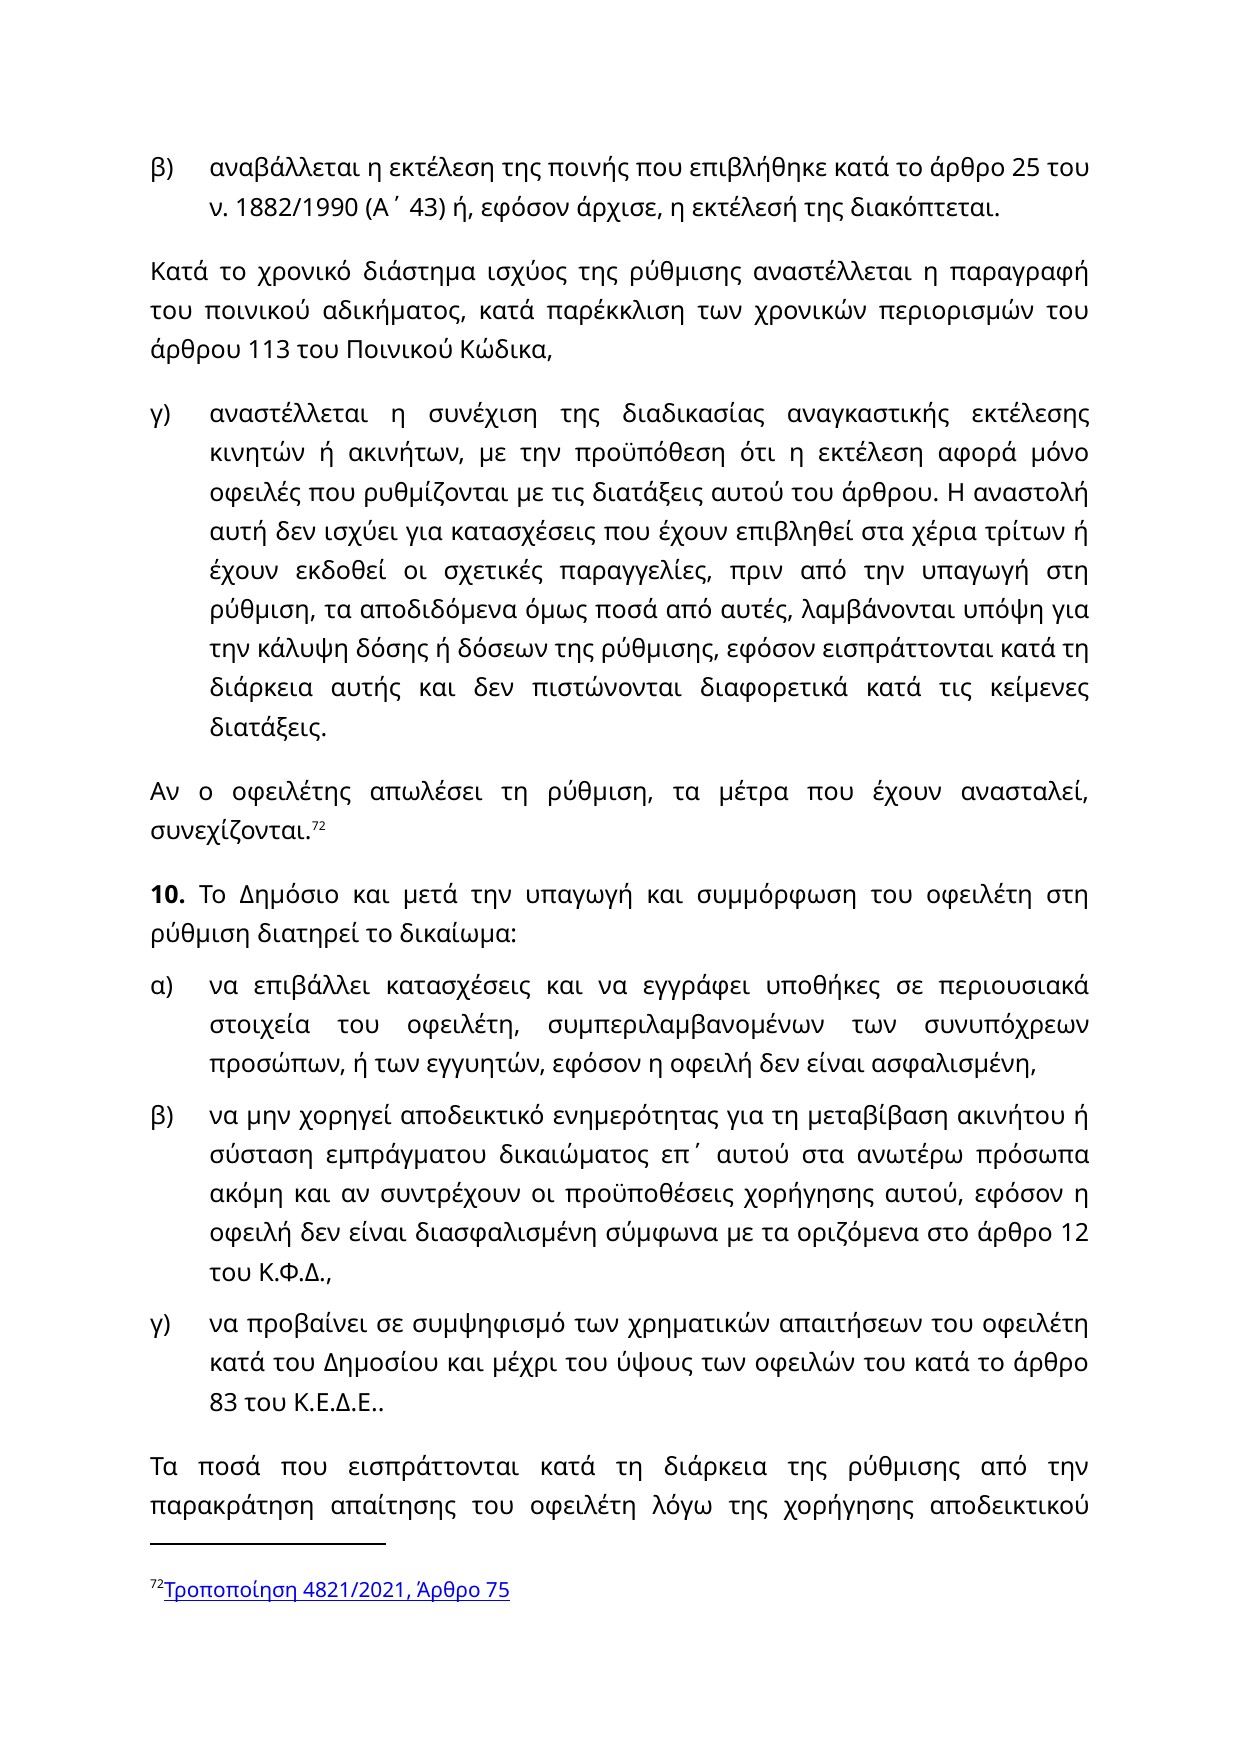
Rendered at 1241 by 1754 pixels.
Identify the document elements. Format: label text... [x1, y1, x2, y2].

text Αν ο οφειλέτης απωλέσει τη ρύθμιση, τα μέτρα που έχουν ανασταλεί, συνεχίζονται. [150, 773, 1090, 847]
text Τροποποίηση 4821/2021, Άρθρο 75 [150, 1576, 1090, 1604]
text Τα ποσά που εισπράττονται κατά τη διάρκεια της ρύθμισης από την παρακράτηση απαίτησης του οφειλέτη λόγω της χορήγησης αποδεικτικού [150, 1448, 1090, 1522]
list β) αναβάλλεται η εκτέλεση της ποινής που επιβλήθηκε κατά το άρθρο 25 του ν. 1882/1990 (Α΄ 43) ή, εφόσον άρχισε, η εκτέλεσή της διακόπτεται. [150, 150, 1090, 223]
list γ) αναστέλλεται η συνέχιση της διαδικασίας αναγκαστικής εκτέλεσης κινητών ή ακινήτων, με την προϋπόθεση ότι η εκτέλεση αφορά μόνο οφειλές που ρυθμίζονται με τις διατάξεις αυτού του άρθρου. Η αναστολή αυτή δεν ισχύει για κατασχέσεις που έχουν επιβληθεί στα χέρια τρίτων ή έχουν εκδοθεί οι σχετικές παραγγελίες, πριν από την υπαγωγή στη ρύθμιση, τα αποδιδόμενα όμως ποσά από αυτές, λαμβάνονται υπόψη για την κάλυψη δόσης ή δόσεων της ρύθμισης, εφόσον εισπράττονται κατά τη διάρκεια αυτής και δεν πιστώνονται διαφορετικά κατά τις κείμενες διατάξεις. [150, 396, 1090, 743]
list γ) να προβαίνει σε συμψηφισμό των χρηματικών απαιτήσεων του οφειλέτη κατά του Δημοσίου και μέχρι του ύψους των οφειλών του κατά το άρθρο 83 του Κ.Ε.Δ.Ε.. [150, 1306, 1090, 1418]
list α) να επιβάλλει κατασχέσεις και να εγγράφει υποθήκες σε περιουσιακά στοιχεία του οφειλέτη, συμπεριλαμβανομένων των συνυπόχρεων προσώπων, ή των εγγυητών, εφόσον η οφειλή δεν είναι ασφαλισμένη, [150, 967, 1090, 1080]
list β) να μην χορηγεί αποδεικτικό ενημερότητας για τη μεταβίβαση ακινήτου ή σύσταση εμπράγματου δικαιώματος επ΄ αυτού στα ανωτέρω πρόσωπα ακόμη και αν συντρέχουν οι προϋποθέσεις χορήγησης αυτού, εφόσον η οφειλή δεν είναι διασφαλισμένη σύμφωνα με τα οριζόμενα στο άρθρο 12 του Κ.Φ.Δ., [150, 1097, 1090, 1288]
text 10. Το Δημόσιο και μετά την υπαγωγή και συμμόρφωση του οφειλέτη στη ρύθμιση διατηρεί το δικαίωμα: [150, 877, 1090, 950]
text Κατά το χρονικό διάστημα ισχύος της ρύθμισης αναστέλλεται η παραγραφή του ποινικού αδικήματος, κατά παρέκκλιση των χρονικών περιορισμών του άρθρου 113 του Ποινικού Κώδικα, [150, 253, 1090, 366]
